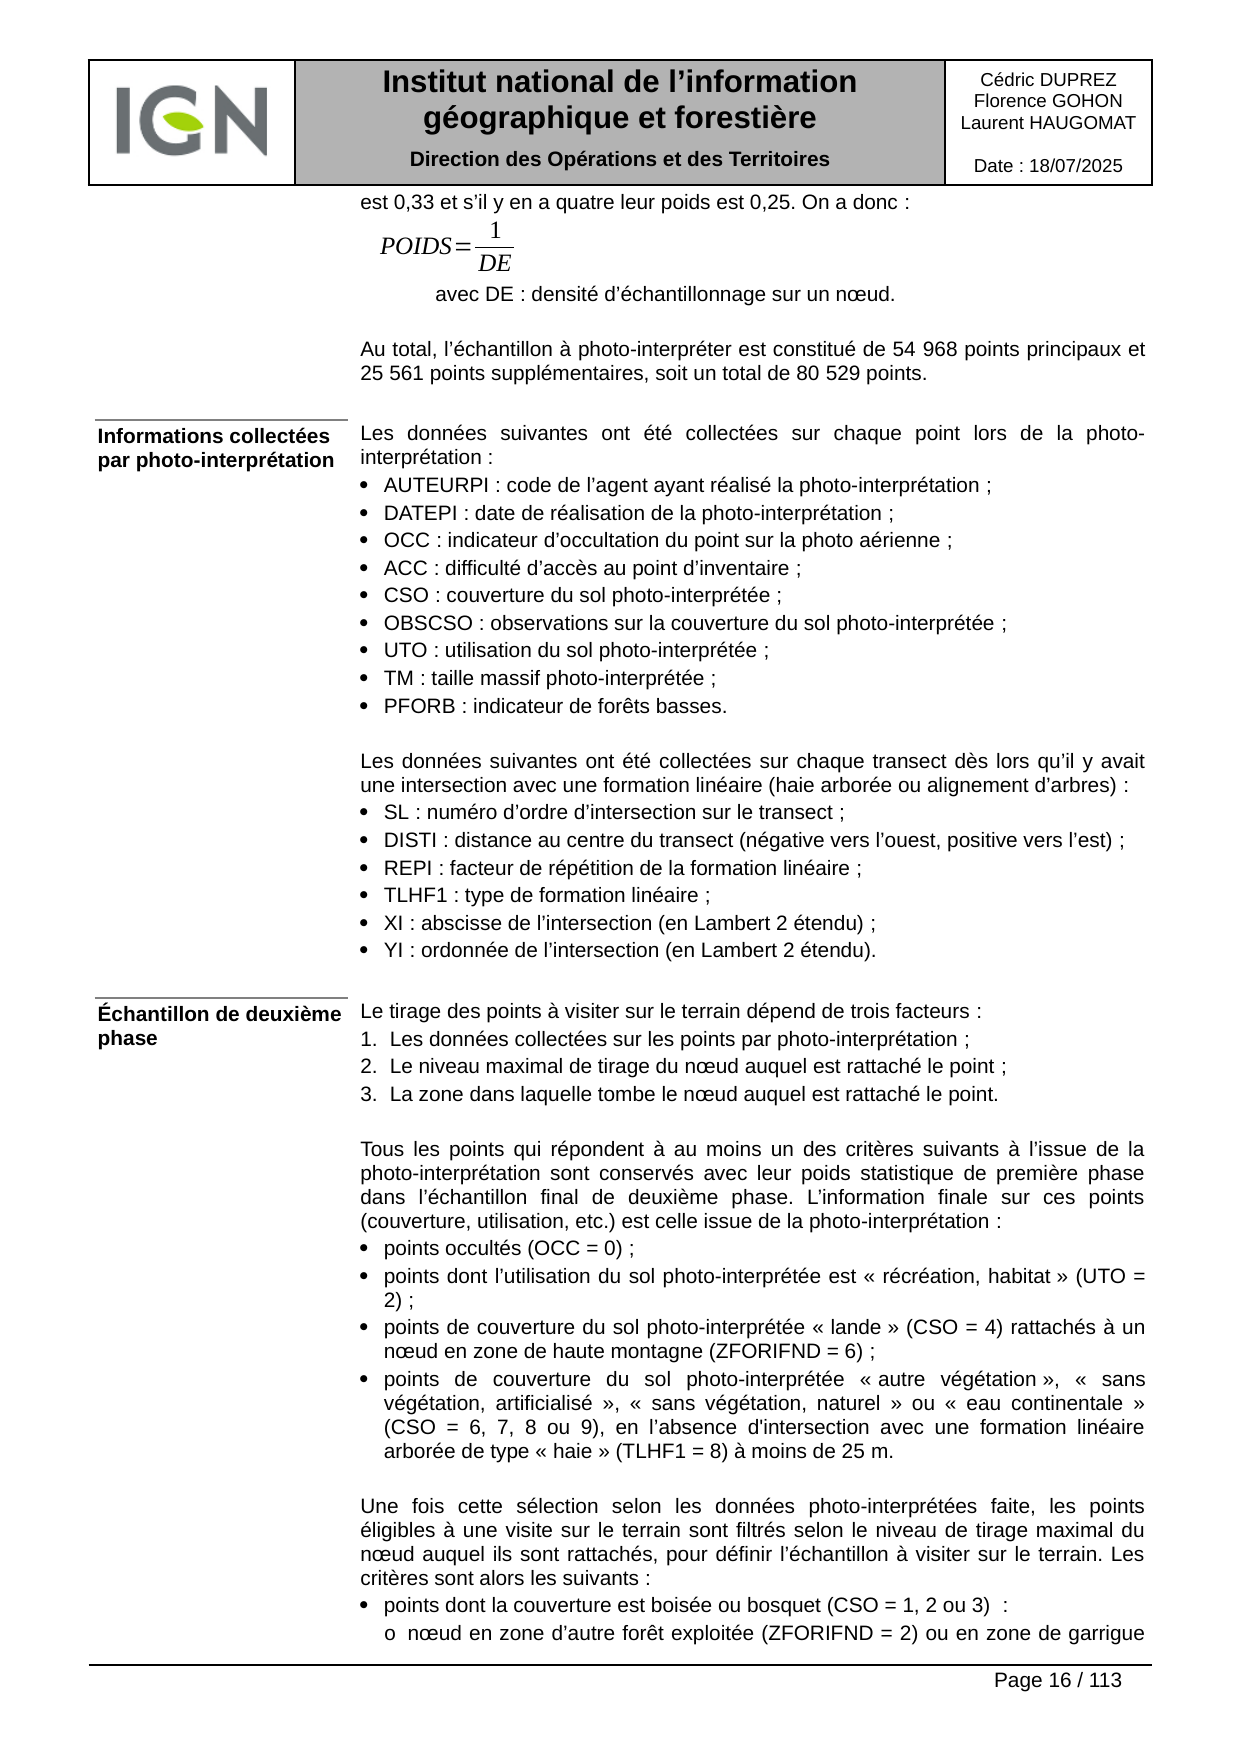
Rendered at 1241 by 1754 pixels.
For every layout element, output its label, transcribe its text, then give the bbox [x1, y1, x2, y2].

table_cell Échantillon de deuxième phase [89, 996, 354, 1652]
table_cell [89, 186, 354, 418]
table_cell Le tirage des points à visiter sur le terrain dépend de trois facteurs : Les données collectées sur les points par photo-interprétation ; Le niveau maximal de tirage du nœud auquel est rattaché le point ; La zone dans laquelle tombe le nœud auquel est rattaché le point. Tous les points qui répondent à au moins un des critères suivants à l’issue de la photo-interprétation sont conservés avec leur poids statistique de première phase dans l’échantillon final de deuxième phase. L’information finale sur ces points (couverture, utilisation, etc.) est celle issue de la photo-interprétation : points occultés (OCC = 0) ; points dont l’utilisation du sol photo-interprétée est « récréation, habitat » (UTO = 2) ; points de couverture du sol photo-interprétée « lande » (CSO = 4) rattachés à un nœud en zone de haute montagne (ZFORIFND = 6) ; points de couverture du sol photo-interprétée « autre végétation », « sans végétation, artificialisé », « sans végétation, naturel » ou « eau continentale » (CSO = 6, 7, 8 ou 9), en l’absence d'intersection avec une formation linéaire arborée de type « haie » (TLHF1 = 8) à moins de 25 m. Une fois cette sélection selon les données photo-interprétées faite, les points éligibles à une visite sur le terrain sont filtrés selon le niveau de tirage maximal du nœud auquel ils sont rattachés, pour définir l’échantillon à visiter sur le terrain. Les critères sont alors les suivants : points dont la couverture est boisée ou bosquet (CSO = 1, 2 ou 3) : nœud en zone d’autre forêt exploitée (ZFORIFND = 2) ou en zone de garrigue [354, 996, 1152, 1652]
table_cell est 0,33 et s’il y en a quatre leur poids est 0,25. On a donc : avec DE : densité d’échantillonnage sur un nœud. Au total, l’échantillon à photo-interpréter est constitué de 54 968 points principaux et 25 561 points supplémentaires, soit un total de 80 529 points. [354, 186, 1152, 418]
picture [91, 62, 293, 180]
table_cell Les données suivantes ont été collectées sur chaque point lors de la photo-interprétation : AUTEURPI : code de l’agent ayant réalisé la photo-interprétation ; DATEPI : date de réalisation de la photo-interprétation ; OCC : indicateur d’occultation du point sur la photo aérienne ; ACC : difficulté d’accès au point d’inventaire ; CSO : couverture du sol photo-interprétée ; OBSCSO : observations sur la couverture du sol photo-interprétée ; UTO : utilisation du sol photo-interprétée ; TM : taille massif photo-interprétée ; PFORB : indicateur de forêts basses. Les données suivantes ont été collectées sur chaque transect dès lors qu’il y avait une intersection avec une formation linéaire (haie arborée ou alignement d’arbres) : SL : numéro d’ordre d’intersection sur le transect ; DISTI : distance au centre du transect (négative vers l’ouest, positive vers l’est) ; REPI : facteur de répétition de la formation linéaire ; TLHF1 : type de formation linéaire ; XI : abscisse de l’intersection (en Lambert 2 étendu) ; YI : ordonnée de l’intersection (en Lambert 2 étendu). [354, 418, 1152, 996]
table_cell Informations collectées par photo-interprétation [89, 418, 354, 996]
